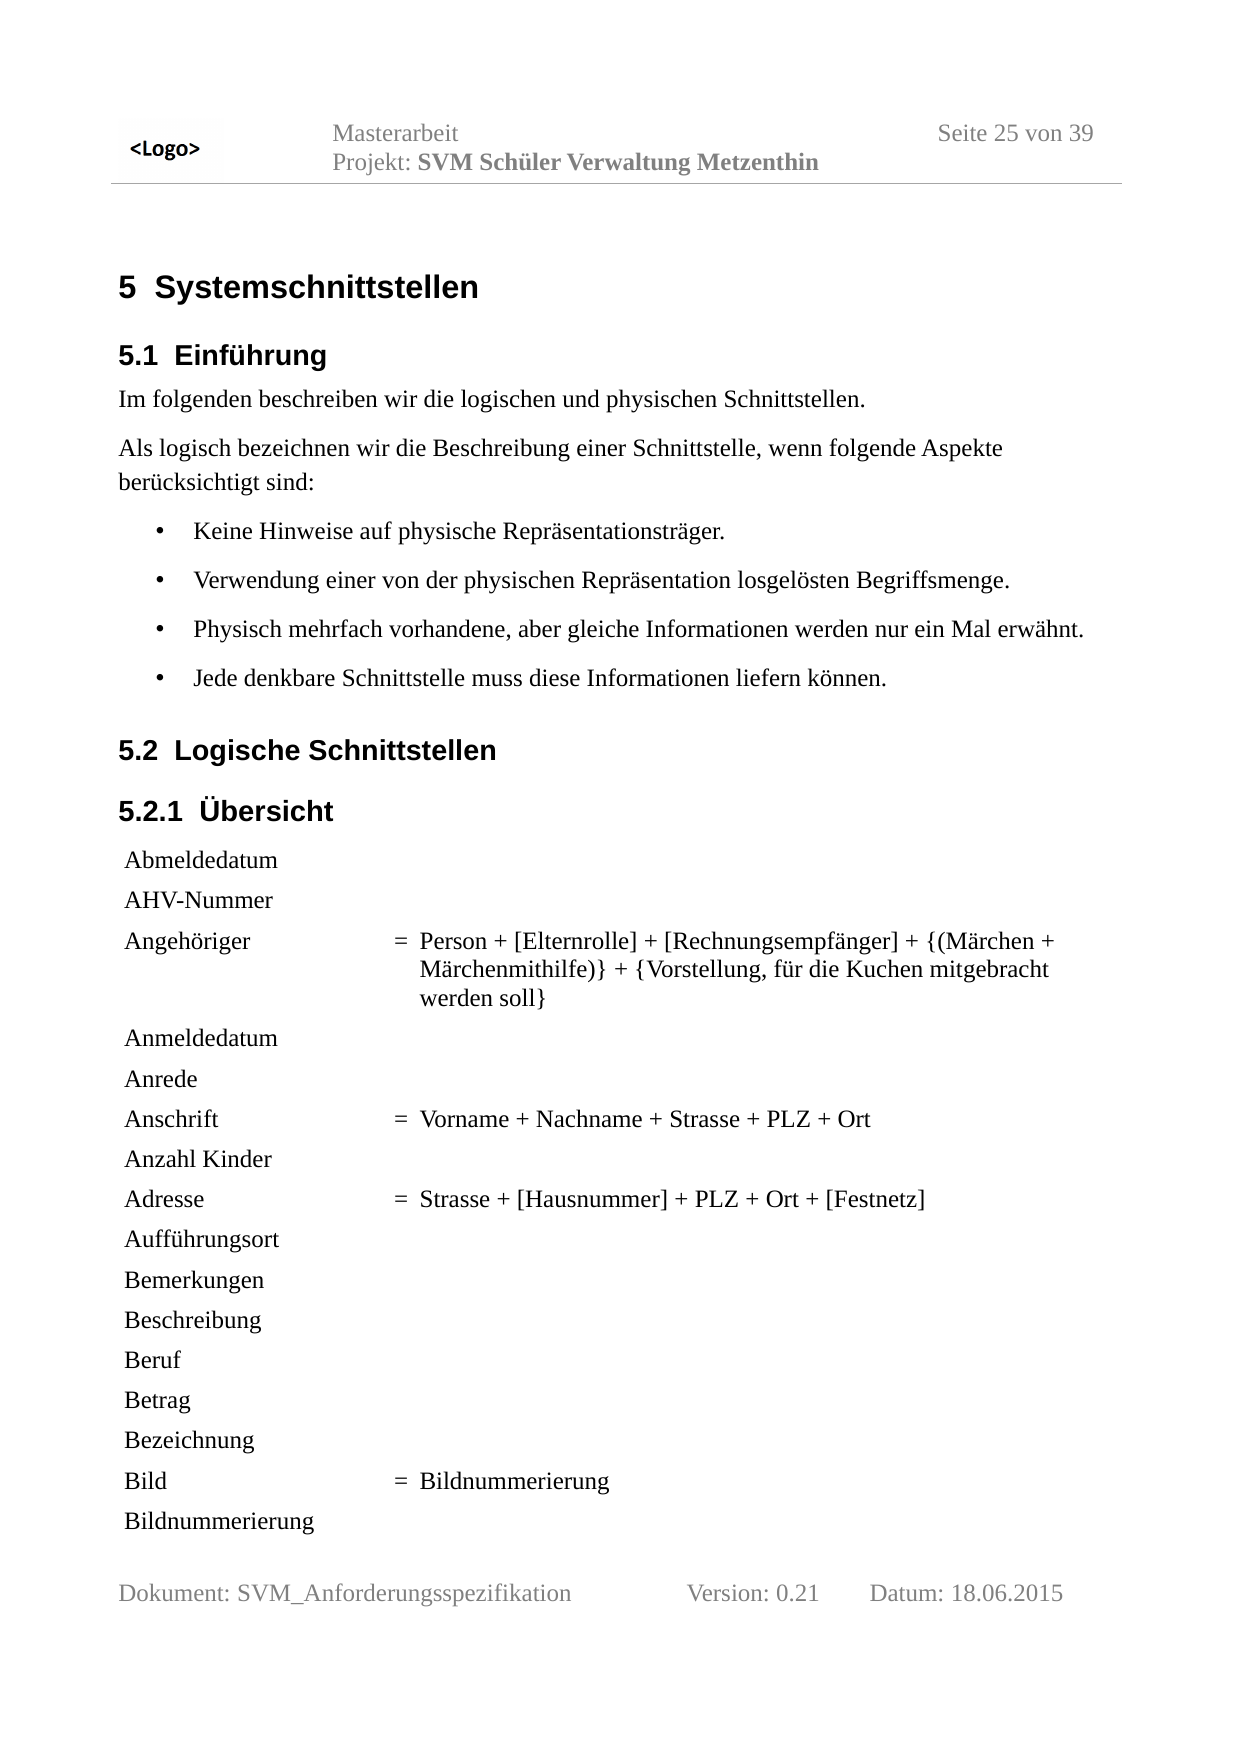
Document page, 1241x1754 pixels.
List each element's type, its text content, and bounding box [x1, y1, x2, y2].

table_cell Bildnummerierung [118, 1500, 384, 1540]
table_cell Beruf [118, 1339, 384, 1379]
table_cell = [384, 1098, 413, 1138]
table_header [384, 840, 413, 880]
table_cell Aufführungsort [118, 1219, 384, 1259]
table_cell [384, 1018, 413, 1058]
table_cell [414, 1380, 1123, 1420]
text Im folgenden beschreiben wir die logischen und physischen Schnittstellen. [118, 384, 1122, 412]
table_cell [414, 1219, 1123, 1259]
table_cell Angehöriger [118, 920, 384, 1018]
table_cell [384, 880, 413, 920]
table_cell Bild [118, 1460, 384, 1500]
list Jede denkbare Schnittstelle muss diese Informationen liefern können. [156, 663, 1122, 692]
subtitle Logische Schnittstellen [118, 733, 1122, 766]
table_cell Anschrift [118, 1098, 384, 1138]
table_cell [384, 1339, 413, 1379]
table_cell [384, 1058, 413, 1098]
table_cell Person + [Elternrolle] + [Rechnungsempfänger] + {(Märchen + Märchenmithilfe)} + {Vorstellung, für die Kuchen mitgebracht werden soll} [414, 920, 1123, 1018]
subtitle Einführung [118, 338, 1122, 371]
table_cell [414, 1500, 1123, 1540]
table_cell Anzahl Kinder [118, 1138, 384, 1178]
table_cell = [384, 1460, 413, 1500]
table_cell Bildnummerierung [414, 1460, 1123, 1500]
table_header [414, 840, 1123, 880]
table_cell Anrede [118, 1058, 384, 1098]
subtitle Systemschnittstellen [118, 267, 1122, 305]
table_cell [384, 1500, 413, 1540]
table_cell = [384, 920, 413, 1018]
table_cell Beschreibung [118, 1299, 384, 1339]
table_cell [414, 1420, 1123, 1460]
table_cell Bezeichnung [118, 1420, 384, 1460]
list Keine Hinweise auf physische Repräsentationsträger. [156, 516, 1122, 545]
table_cell [414, 1138, 1123, 1178]
table_cell = [384, 1179, 413, 1219]
table_cell [414, 880, 1123, 920]
subtitle Übersicht [118, 793, 1122, 827]
table_cell [414, 1018, 1123, 1058]
table_cell Anmeldedatum [118, 1018, 384, 1058]
table_cell AHV-Nummer [118, 880, 384, 920]
table_header Abmeldedatum [118, 840, 384, 880]
table_cell [384, 1380, 413, 1420]
picture [118, 118, 224, 183]
table_cell [414, 1299, 1123, 1339]
table_cell [384, 1420, 413, 1460]
table_cell Betrag [118, 1380, 384, 1420]
table_cell [414, 1339, 1123, 1379]
table_cell Strasse + [Hausnummer] + PLZ + Ort + [Festnetz] [414, 1179, 1123, 1219]
list Physisch mehrfach vorhandene, aber gleiche Informationen werden nur ein Mal erwähnt. [156, 614, 1122, 643]
table_cell Vorname + Nachname + Strasse + PLZ + Ort [414, 1098, 1123, 1138]
table_cell [384, 1259, 413, 1299]
list Verwendung einer von der physischen Repräsentation losgelösten Begriffsmenge. [156, 565, 1122, 594]
table_cell [384, 1299, 413, 1339]
table_cell [384, 1138, 413, 1178]
text Als logisch bezeichnen wir die Beschreibung einer Schnittstelle, wenn folgende Aspekte berücksichtigt sind: [118, 433, 1122, 496]
table_cell [414, 1259, 1123, 1299]
table_cell [414, 1058, 1123, 1098]
table_cell Bemerkungen [118, 1259, 384, 1299]
table_cell [384, 1219, 413, 1259]
table_cell Adresse [118, 1179, 384, 1219]
